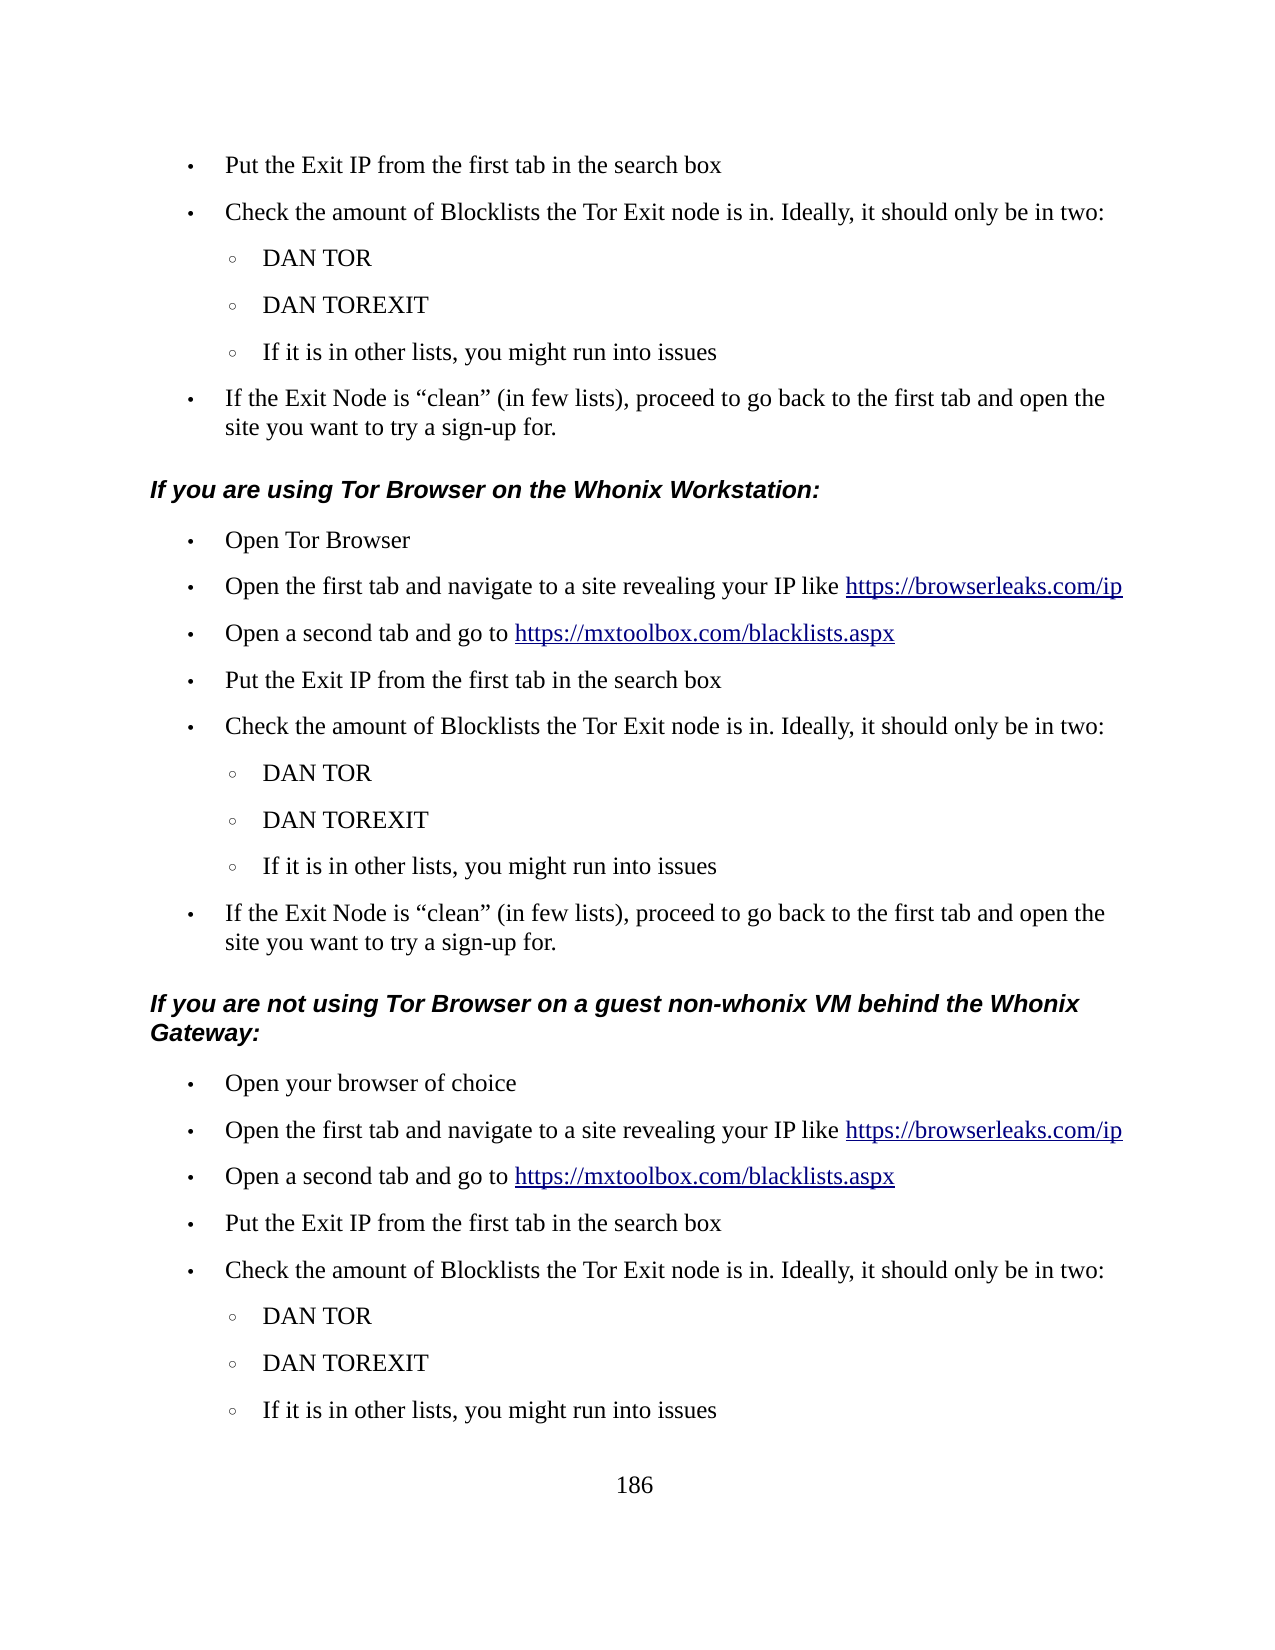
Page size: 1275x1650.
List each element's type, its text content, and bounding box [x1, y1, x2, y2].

list Check the amount of Blocklists the Tor Exit node is in. Ideally, it should only be in two: [187, 197, 1125, 225]
list Put the Exit IP from the first tab in the search box [187, 150, 1125, 179]
list DAN TOREXIT [225, 290, 1125, 319]
list Open the first tab and navigate to a site revealing your IP like https://browserleaks.com/ip [187, 571, 1125, 600]
list If the Exit Node is “clean” (in few lists), proceed to go back to the first tab and open the site you want to try a sign-up for. [187, 898, 1125, 956]
list If the Exit Node is “clean” (in few lists), proceed to go back to the first tab and open the site you want to try a sign-up for. [187, 383, 1125, 441]
list If it is in other lists, you might run into issues [225, 851, 1125, 880]
list Open your browser of choice [187, 1068, 1125, 1097]
list Put the Exit IP from the first tab in the search box [187, 1208, 1125, 1237]
subtitle If you are not using Tor Browser on a guest non-whonix VM behind the Whonix Gateway: [150, 989, 1125, 1047]
list DAN TOR [225, 1301, 1125, 1330]
list Open Tor Browser [187, 525, 1125, 553]
list Check the amount of Blocklists the Tor Exit node is in. Ideally, it should only be in two: [187, 1255, 1125, 1283]
list Put the Exit IP from the first tab in the search box [187, 665, 1125, 693]
list DAN TOREXIT [225, 1348, 1125, 1377]
list If it is in other lists, you might run into issues [225, 1395, 1125, 1423]
list DAN TOR [225, 243, 1125, 272]
list DAN TOR [225, 758, 1125, 787]
list Open a second tab and go to https://mxtoolbox.com/blacklists.aspx [187, 618, 1125, 647]
list If it is in other lists, you might run into issues [225, 337, 1125, 365]
list Check the amount of Blocklists the Tor Exit node is in. Ideally, it should only be in two: [187, 711, 1125, 740]
list Open a second tab and go to https://mxtoolbox.com/blacklists.aspx [187, 1161, 1125, 1190]
list DAN TOREXIT [225, 805, 1125, 833]
subtitle If you are using Tor Browser on the Whonix Workstation: [150, 475, 1125, 503]
list Open the first tab and navigate to a site revealing your IP like https://browserleaks.com/ip [187, 1115, 1125, 1143]
